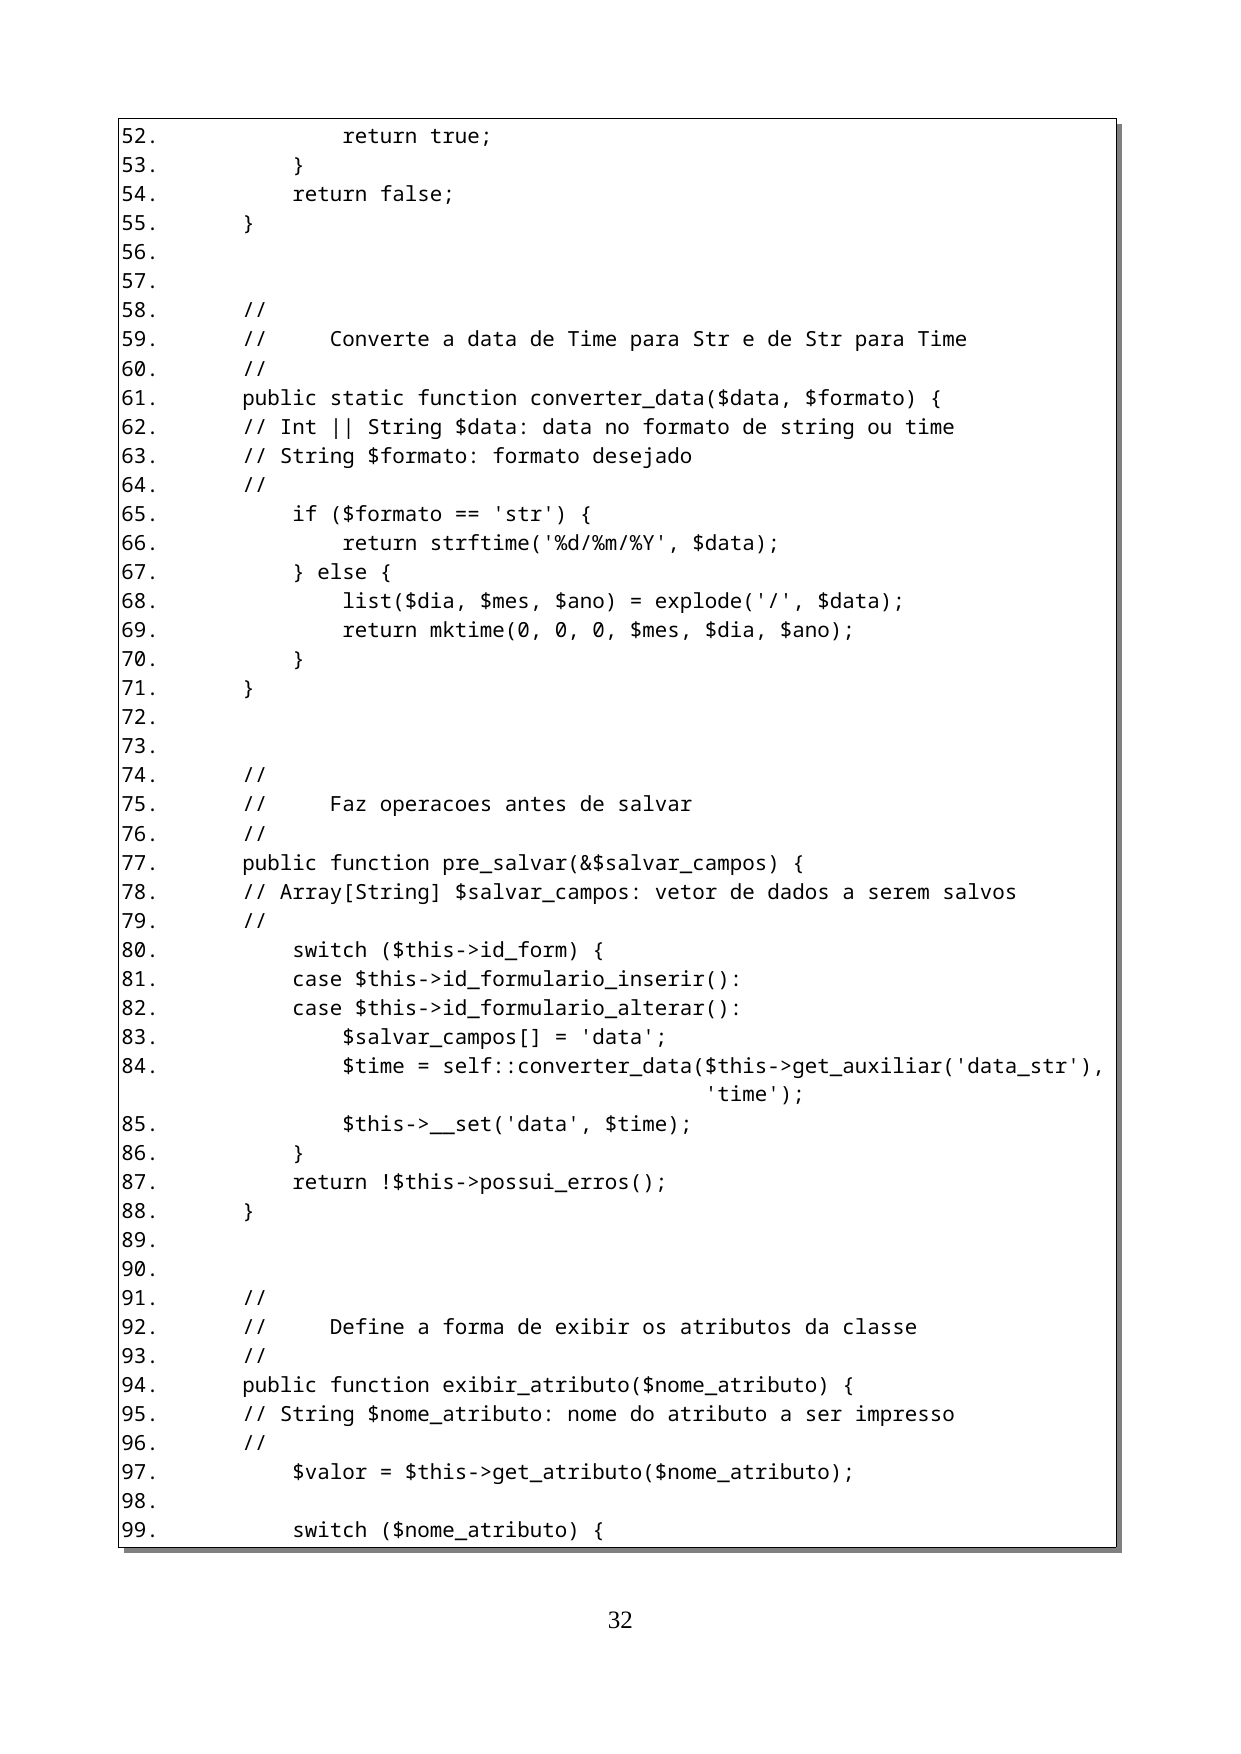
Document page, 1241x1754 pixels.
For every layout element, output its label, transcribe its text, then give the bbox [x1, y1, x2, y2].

list return false; [119, 176, 1116, 205]
list } [119, 205, 1116, 237]
list } [119, 670, 1116, 702]
list public function exibir_atributo($nome_atributo) { [119, 1367, 1116, 1396]
list } [119, 1135, 1116, 1164]
list } [119, 1193, 1116, 1224]
list return !$this->possui_erros(); [119, 1164, 1116, 1193]
list // [119, 467, 1116, 496]
list if ($formato == 'str') { [119, 496, 1116, 525]
list // [119, 816, 1116, 845]
list switch ($nome_atributo) { [119, 1512, 1116, 1547]
list // Define a forma de exibir os atributos da classe [119, 1309, 1116, 1338]
list // String $nome_atributo: nome do atributo a ser impresso [119, 1396, 1116, 1425]
list return strftime('%d/%m/%Y', $data); [119, 525, 1116, 554]
list public static function converter_data($data, $formato) { [119, 380, 1116, 409]
list // [119, 903, 1116, 932]
list // [119, 1425, 1116, 1454]
list } [119, 641, 1116, 670]
list switch ($this->id_form) { [119, 932, 1116, 961]
list // Int || String $data: data no formato de string ou time [119, 409, 1116, 438]
list // Converte a data de Time para Str e de Str para Time [119, 322, 1116, 351]
list // Array[String] $salvar_campos: vetor de dados a serem salvos [119, 874, 1116, 903]
list return true; [119, 119, 1116, 147]
list public function pre_salvar(&$salvar_campos) { [119, 845, 1116, 874]
list } [119, 147, 1116, 176]
list // String $formato: formato desejado [119, 438, 1116, 467]
list case $this->id_formulario_inserir(): [119, 961, 1116, 990]
list // [119, 757, 1116, 787]
list $this->__set('data', $time); [119, 1106, 1116, 1135]
list // Faz operacoes antes de salvar [119, 787, 1116, 816]
list // [119, 351, 1116, 380]
list $valor = $this->get_atributo($nome_atributo); [119, 1454, 1116, 1486]
list case $this->id_formulario_alterar(): [119, 990, 1116, 1019]
list list($dia, $mes, $ano) = explode('/', $data); [119, 583, 1116, 612]
list // [119, 292, 1116, 322]
list // [119, 1280, 1116, 1309]
list $time = self::converter_data($this->get_auxiliar('data_str'), 'time'); [119, 1048, 1116, 1106]
list return mktime(0, 0, 0, $mes, $dia, $ano); [119, 612, 1116, 641]
list $salvar_campos[] = 'data'; [119, 1019, 1116, 1048]
list // [119, 1338, 1116, 1367]
list } else { [119, 554, 1116, 583]
